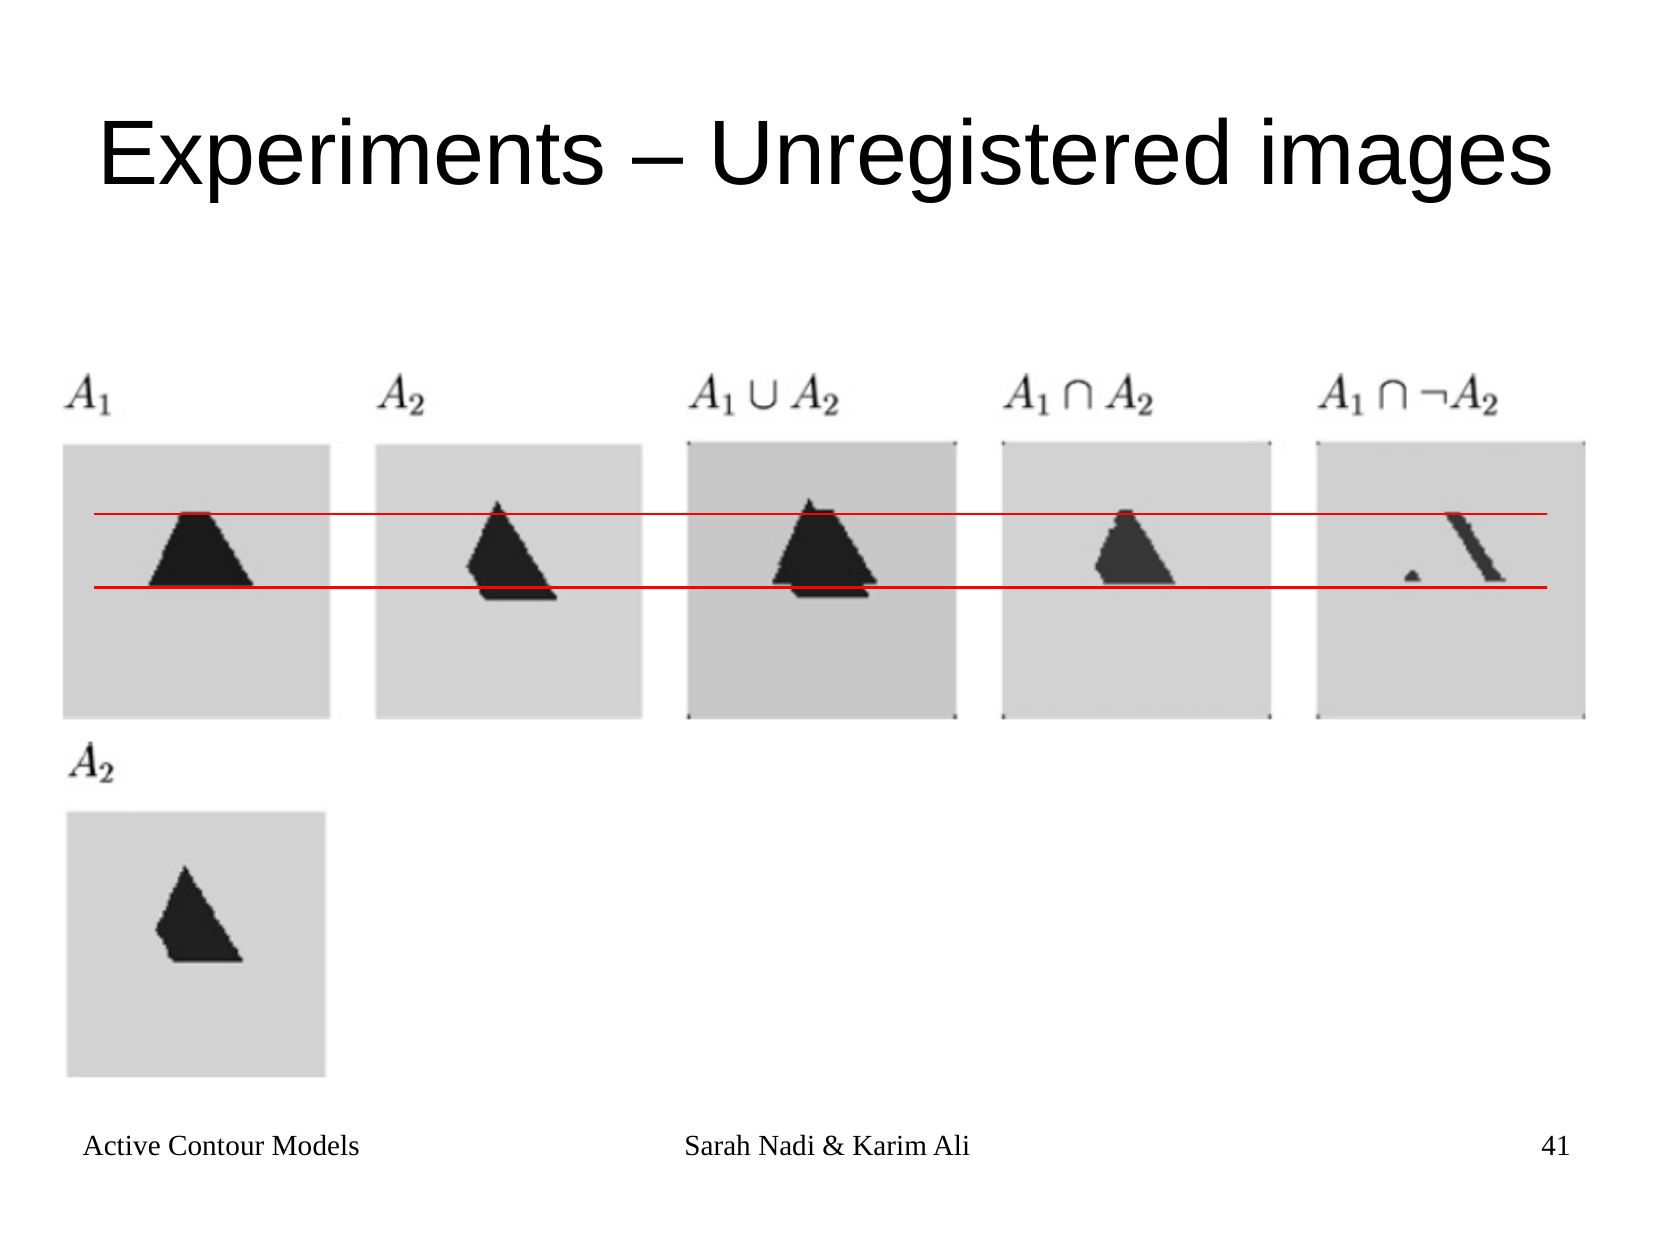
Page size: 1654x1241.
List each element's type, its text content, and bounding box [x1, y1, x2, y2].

title Experiments – Unregistered images [82, 56, 1571, 250]
picture [44, 359, 1607, 1087]
